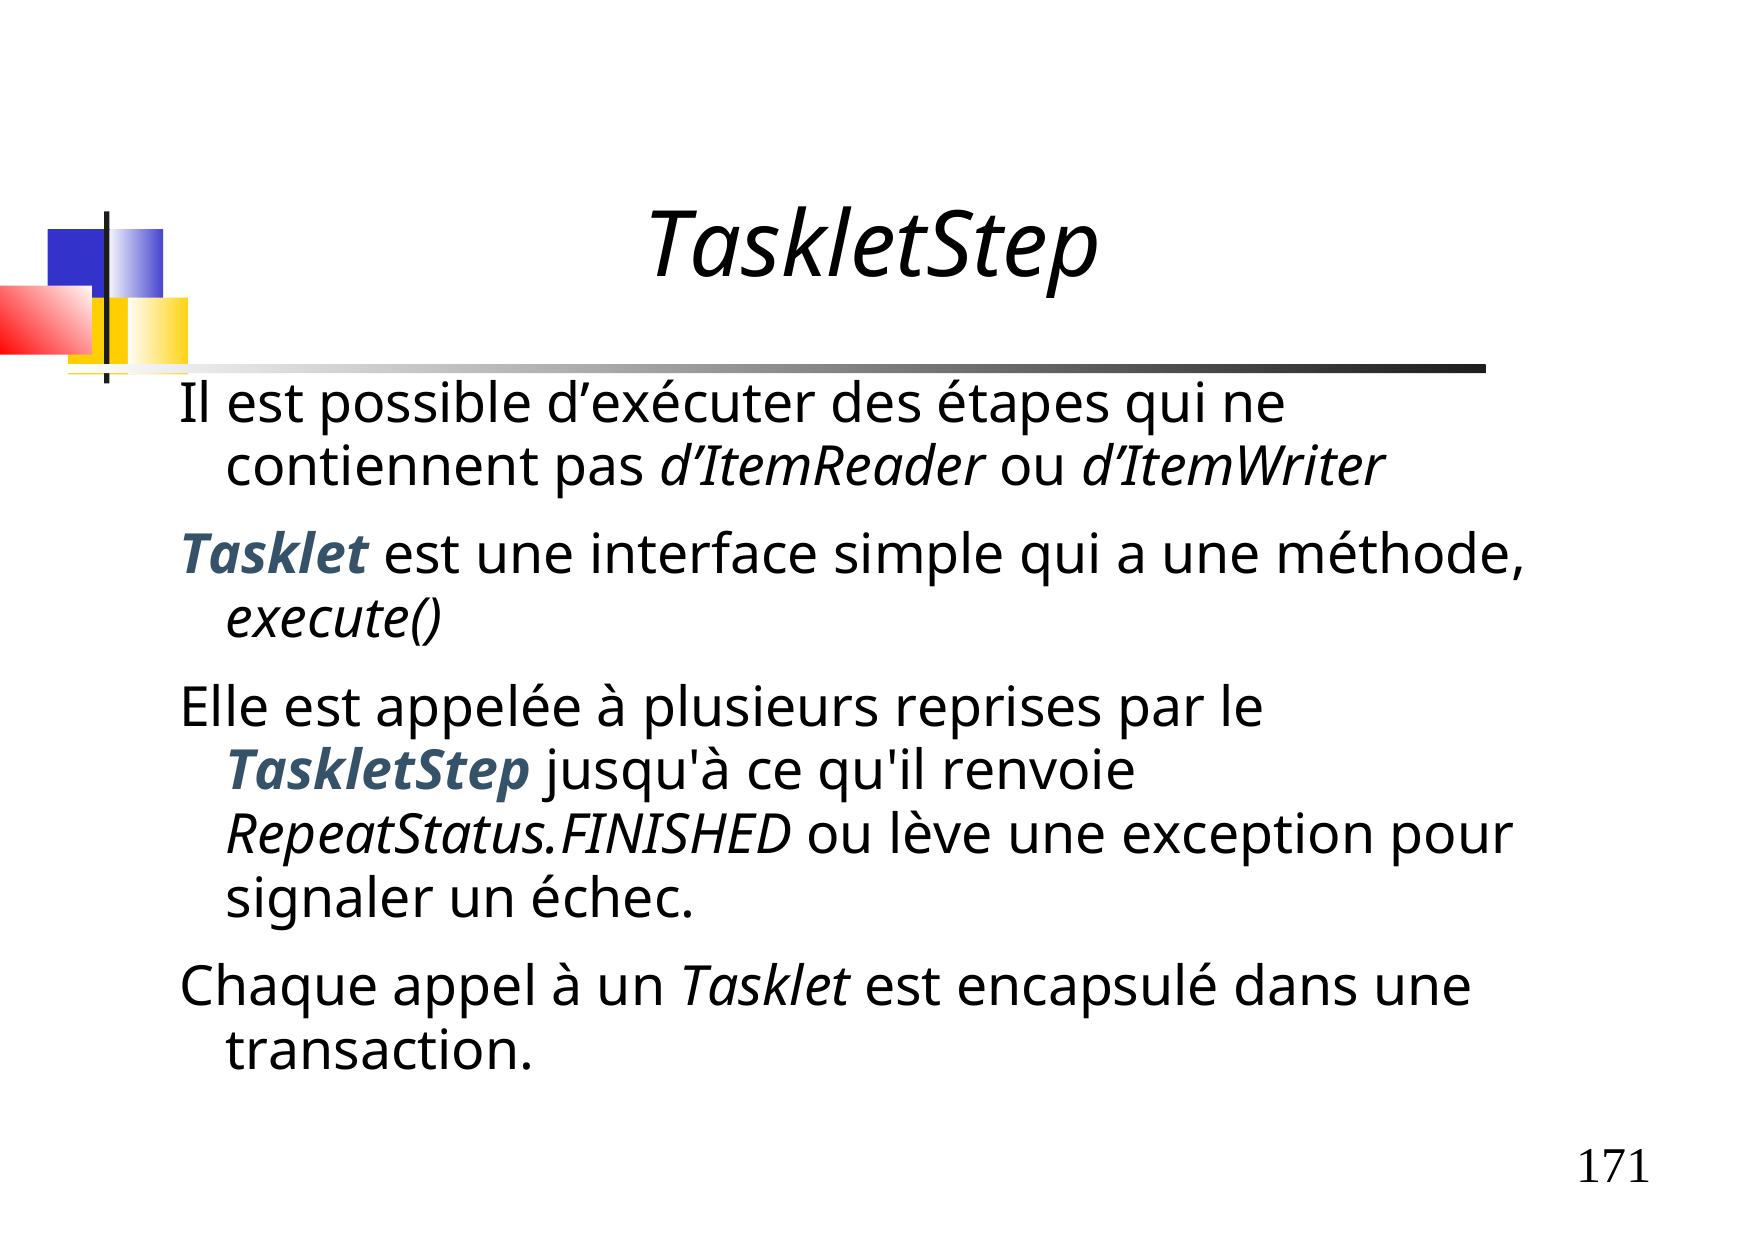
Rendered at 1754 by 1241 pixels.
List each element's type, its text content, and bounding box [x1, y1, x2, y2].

title TaskletStep [179, 139, 1567, 351]
list Il est possible d’exécuter des étapes qui ne contiennent pas d’ItemReader ou d’ItemWriter Tasklet est une interface simple qui a une méthode, execute() Elle est appelée à plusieurs reprises par le TaskletStep jusqu'à ce qu'il renvoie RepeatStatus.FINISHED ou lève une exception pour signaler un échec. Chaque appel à un Tasklet est encapsulé dans une transaction. [179, 371, 1567, 1091]
